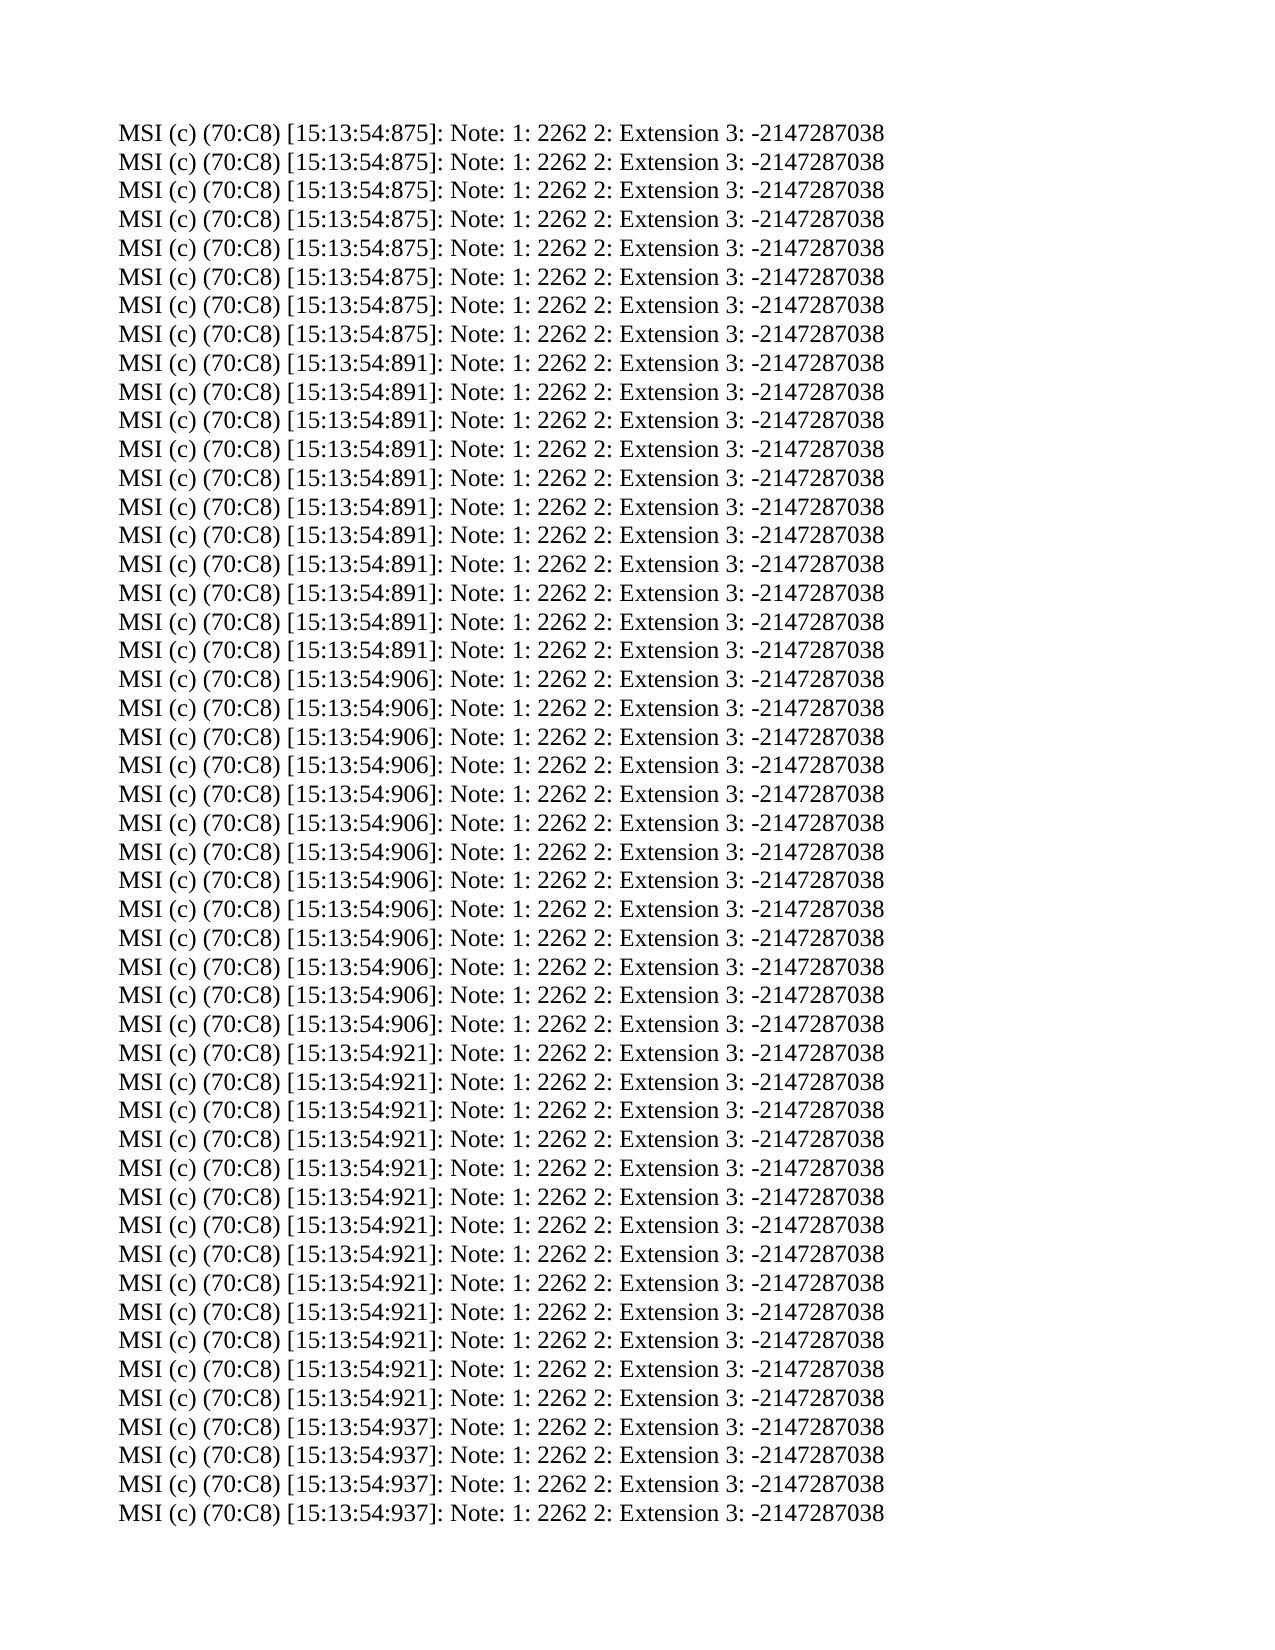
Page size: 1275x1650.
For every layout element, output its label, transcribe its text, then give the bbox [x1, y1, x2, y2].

text MSI (c) (70:C8) [15:13:54:921]: Note: 1: 2262 2: Extension 3: -2147287038 [118, 1383, 1157, 1412]
text MSI (c) (70:C8) [15:13:54:906]: Note: 1: 2262 2: Extension 3: -2147287038 [118, 808, 1157, 837]
text MSI (c) (70:C8) [15:13:54:891]: Note: 1: 2262 2: Extension 3: -2147287038 [118, 636, 1157, 664]
text MSI (c) (70:C8) [15:13:54:891]: Note: 1: 2262 2: Extension 3: -2147287038 [118, 492, 1157, 521]
text MSI (c) (70:C8) [15:13:54:875]: Note: 1: 2262 2: Extension 3: -2147287038 [118, 204, 1157, 233]
text MSI (c) (70:C8) [15:13:54:906]: Note: 1: 2262 2: Extension 3: -2147287038 [118, 837, 1157, 866]
text MSI (c) (70:C8) [15:13:54:906]: Note: 1: 2262 2: Extension 3: -2147287038 [118, 1009, 1157, 1038]
text MSI (c) (70:C8) [15:13:54:891]: Note: 1: 2262 2: Extension 3: -2147287038 [118, 521, 1157, 549]
text MSI (c) (70:C8) [15:13:54:891]: Note: 1: 2262 2: Extension 3: -2147287038 [118, 463, 1157, 492]
text MSI (c) (70:C8) [15:13:54:937]: Note: 1: 2262 2: Extension 3: -2147287038 [118, 1498, 1157, 1527]
text MSI (c) (70:C8) [15:13:54:891]: Note: 1: 2262 2: Extension 3: -2147287038 [118, 549, 1157, 578]
text MSI (c) (70:C8) [15:13:54:906]: Note: 1: 2262 2: Extension 3: -2147287038 [118, 923, 1157, 952]
text MSI (c) (70:C8) [15:13:54:906]: Note: 1: 2262 2: Extension 3: -2147287038 [118, 751, 1157, 779]
text MSI (c) (70:C8) [15:13:54:875]: Note: 1: 2262 2: Extension 3: -2147287038 [118, 233, 1157, 262]
text MSI (c) (70:C8) [15:13:54:906]: Note: 1: 2262 2: Extension 3: -2147287038 [118, 952, 1157, 981]
text MSI (c) (70:C8) [15:13:54:875]: Note: 1: 2262 2: Extension 3: -2147287038 [118, 291, 1157, 319]
text MSI (c) (70:C8) [15:13:54:921]: Note: 1: 2262 2: Extension 3: -2147287038 [118, 1153, 1157, 1182]
text MSI (c) (70:C8) [15:13:54:891]: Note: 1: 2262 2: Extension 3: -2147287038 [118, 607, 1157, 636]
text MSI (c) (70:C8) [15:13:54:906]: Note: 1: 2262 2: Extension 3: -2147287038 [118, 664, 1157, 693]
text MSI (c) (70:C8) [15:13:54:891]: Note: 1: 2262 2: Extension 3: -2147287038 [118, 406, 1157, 434]
text MSI (c) (70:C8) [15:13:54:906]: Note: 1: 2262 2: Extension 3: -2147287038 [118, 722, 1157, 751]
text MSI (c) (70:C8) [15:13:54:906]: Note: 1: 2262 2: Extension 3: -2147287038 [118, 693, 1157, 722]
text MSI (c) (70:C8) [15:13:54:921]: Note: 1: 2262 2: Extension 3: -2147287038 [118, 1211, 1157, 1239]
text MSI (c) (70:C8) [15:13:54:921]: Note: 1: 2262 2: Extension 3: -2147287038 [118, 1124, 1157, 1153]
text MSI (c) (70:C8) [15:13:54:937]: Note: 1: 2262 2: Extension 3: -2147287038 [118, 1469, 1157, 1498]
text MSI (c) (70:C8) [15:13:54:921]: Note: 1: 2262 2: Extension 3: -2147287038 [118, 1096, 1157, 1124]
text MSI (c) (70:C8) [15:13:54:891]: Note: 1: 2262 2: Extension 3: -2147287038 [118, 578, 1157, 607]
text MSI (c) (70:C8) [15:13:54:921]: Note: 1: 2262 2: Extension 3: -2147287038 [118, 1182, 1157, 1211]
text MSI (c) (70:C8) [15:13:54:921]: Note: 1: 2262 2: Extension 3: -2147287038 [118, 1038, 1157, 1067]
text MSI (c) (70:C8) [15:13:54:875]: Note: 1: 2262 2: Extension 3: -2147287038 [118, 147, 1157, 176]
text MSI (c) (70:C8) [15:13:54:921]: Note: 1: 2262 2: Extension 3: -2147287038 [118, 1268, 1157, 1297]
text MSI (c) (70:C8) [15:13:54:875]: Note: 1: 2262 2: Extension 3: -2147287038 [118, 319, 1157, 348]
text MSI (c) (70:C8) [15:13:54:921]: Note: 1: 2262 2: Extension 3: -2147287038 [118, 1067, 1157, 1096]
text MSI (c) (70:C8) [15:13:54:921]: Note: 1: 2262 2: Extension 3: -2147287038 [118, 1326, 1157, 1354]
text MSI (c) (70:C8) [15:13:54:906]: Note: 1: 2262 2: Extension 3: -2147287038 [118, 866, 1157, 894]
text MSI (c) (70:C8) [15:13:54:891]: Note: 1: 2262 2: Extension 3: -2147287038 [118, 377, 1157, 406]
text MSI (c) (70:C8) [15:13:54:937]: Note: 1: 2262 2: Extension 3: -2147287038 [118, 1441, 1157, 1469]
text MSI (c) (70:C8) [15:13:54:921]: Note: 1: 2262 2: Extension 3: -2147287038 [118, 1239, 1157, 1268]
text MSI (c) (70:C8) [15:13:54:875]: Note: 1: 2262 2: Extension 3: -2147287038 [118, 176, 1157, 204]
text MSI (c) (70:C8) [15:13:54:937]: Note: 1: 2262 2: Extension 3: -2147287038 [118, 1412, 1157, 1441]
text MSI (c) (70:C8) [15:13:54:891]: Note: 1: 2262 2: Extension 3: -2147287038 [118, 348, 1157, 377]
text MSI (c) (70:C8) [15:13:54:921]: Note: 1: 2262 2: Extension 3: -2147287038 [118, 1354, 1157, 1383]
text MSI (c) (70:C8) [15:13:54:921]: Note: 1: 2262 2: Extension 3: -2147287038 [118, 1297, 1157, 1326]
text MSI (c) (70:C8) [15:13:54:906]: Note: 1: 2262 2: Extension 3: -2147287038 [118, 894, 1157, 923]
text MSI (c) (70:C8) [15:13:54:875]: Note: 1: 2262 2: Extension 3: -2147287038 [118, 118, 1157, 147]
text MSI (c) (70:C8) [15:13:54:875]: Note: 1: 2262 2: Extension 3: -2147287038 [118, 262, 1157, 291]
text MSI (c) (70:C8) [15:13:54:906]: Note: 1: 2262 2: Extension 3: -2147287038 [118, 981, 1157, 1009]
text MSI (c) (70:C8) [15:13:54:891]: Note: 1: 2262 2: Extension 3: -2147287038 [118, 434, 1157, 463]
text MSI (c) (70:C8) [15:13:54:906]: Note: 1: 2262 2: Extension 3: -2147287038 [118, 779, 1157, 808]
